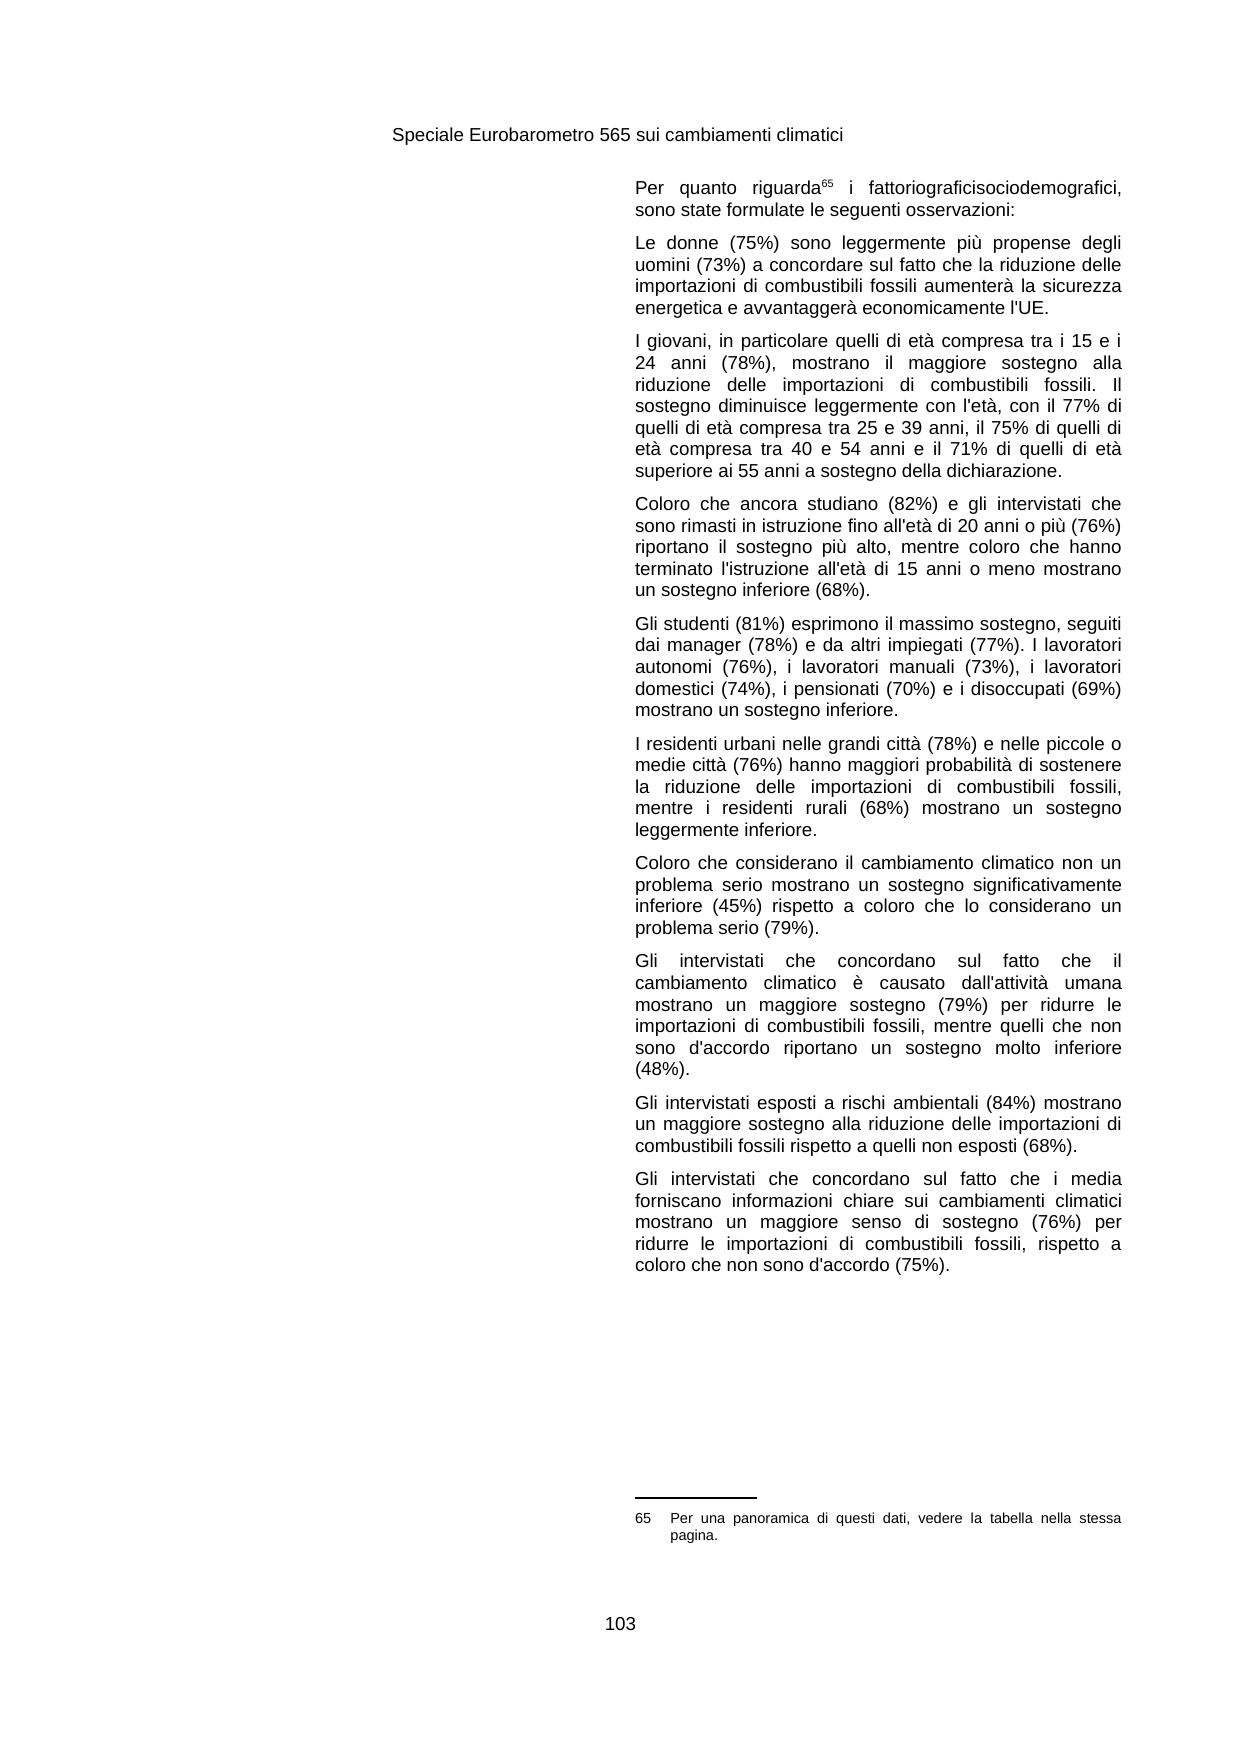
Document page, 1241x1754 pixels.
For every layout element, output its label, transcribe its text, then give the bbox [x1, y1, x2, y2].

text Per quanto riguarda i fattoriograficisociodemografici, sono state formulate le seguenti osservazioni: [635, 177, 1122, 220]
text Gli intervistati esposti a rischi ambientali (84%) mostrano un maggiore sostegno alla riduzione delle importazioni di combustibili fossili rispetto a quelli non esposti (68%). [635, 1091, 1122, 1156]
text I residenti urbani nelle grandi città (78%) e nelle piccole o medie città (76%) hanno maggiori probabilità di sostenere la riduzione delle importazioni di combustibili fossili, mentre i residenti rurali (68%) mostrano un sostegno leggermente inferiore. [635, 732, 1122, 840]
text Gli studenti (81%) esprimono il massimo sostegno, seguiti dai manager (78%) e da altri impiegati (77%). I lavoratori autonomi (76%), i lavoratori manuali (73%), i lavoratori domestici (74%), i pensionati (70%) e i disoccupati (69%) mostrano un sostegno inferiore. [635, 613, 1122, 721]
text Coloro che considerano il cambiamento climatico non un problema serio mostrano un sostegno significativamente inferiore (45%) rispetto a coloro che lo considerano un problema serio (79%). [635, 852, 1122, 938]
text Coloro che ancora studiano (82%) e gli intervistati che sono rimasti in istruzione fino all'età di 20 anni o più (76%) riportano il sostegno più alto, mentre coloro che hanno terminato l'istruzione all'età di 15 anni o meno mostrano un sostegno inferiore (68%). [635, 493, 1122, 601]
text Le donne (75%) sono leggermente più propense degli uomini (73%) a concordare sul fatto che la riduzione delle importazioni di combustibili fossili aumenterà la sicurezza energetica e avvantaggerà economicamente l'UE. [635, 232, 1122, 318]
text I giovani, in particolare quelli di età compresa tra i 15 e i 24 anni (78%), mostrano il maggiore sostegno alla riduzione delle importazioni di combustibili fossili. Il sostegno diminuisce leggermente con l'età, con il 77% di quelli di età compresa tra 25 e 39 anni, il 75% di quelli di età compresa tra 40 e 54 anni e il 71% di quelli di età superiore ai 55 anni a sostegno della dichiarazione. [635, 330, 1122, 481]
text Per una panoramica di questi dati, vedere la tabella nella stessa pagina. [635, 1510, 1122, 1543]
text Gli intervistati che concordano sul fatto che il cambiamento climatico è causato dall'attività umana mostrano un maggiore sostegno (79%) per ridurre le importazioni di combustibili fossili, mentre quelli che non sono d'accordo riportano un sostegno molto inferiore (48%). [635, 950, 1122, 1079]
text Gli intervistati che concordano sul fatto che i media forniscano informazioni chiare sui cambiamenti climatici mostrano un maggiore senso di sostegno (76%) per ridurre le importazioni di combustibili fossili, rispetto a coloro che non sono d'accordo (75%). [635, 1168, 1122, 1276]
